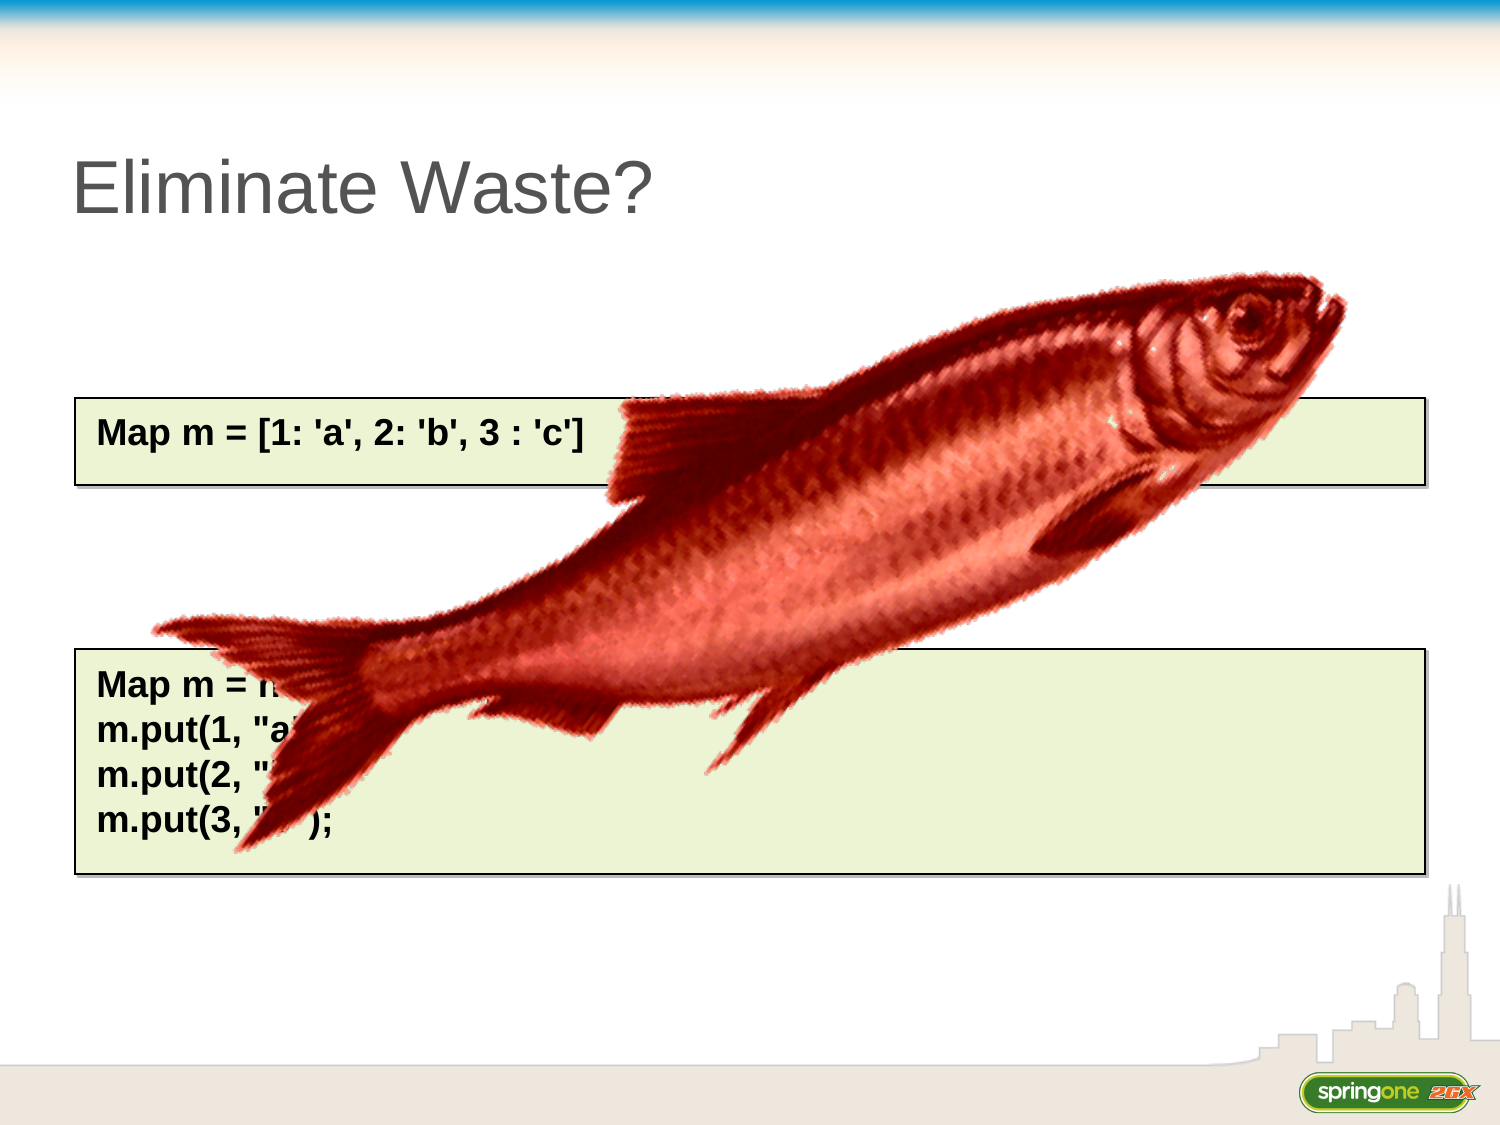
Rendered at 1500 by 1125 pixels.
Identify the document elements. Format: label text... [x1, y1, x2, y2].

picture [0, 3, 1500, 1125]
subtitle versus [61, 192, 1441, 921]
title Eliminate Waste? [56, 94, 1438, 273]
